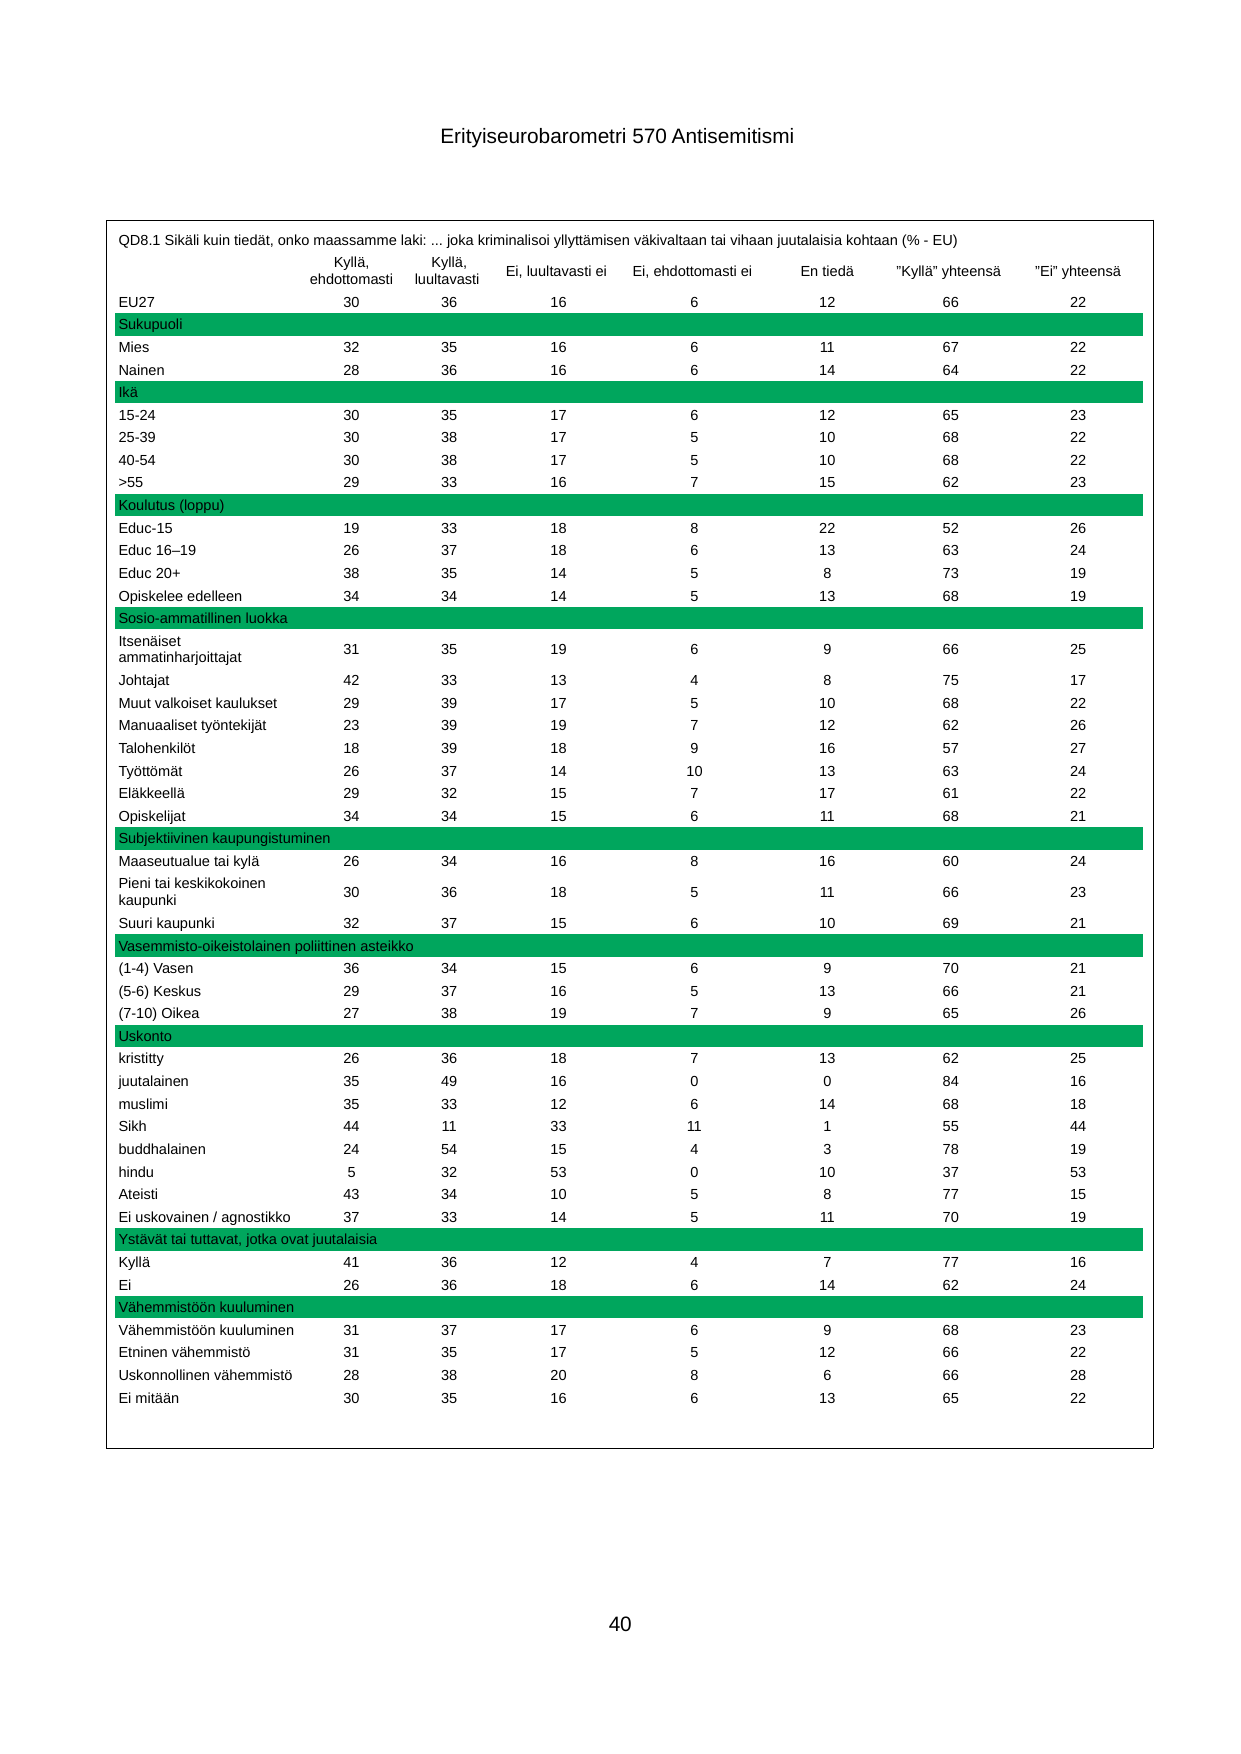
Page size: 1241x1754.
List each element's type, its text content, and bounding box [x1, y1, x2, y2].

table_cell Ei mitään [115, 1386, 298, 1409]
table_cell 27 [1012, 737, 1143, 759]
table_cell 62 [889, 471, 1012, 494]
table_cell 16 [494, 1386, 623, 1409]
table_cell 40-54 [115, 449, 298, 471]
table_cell Ikä [115, 381, 1143, 403]
table_cell 77 [889, 1183, 1012, 1206]
table_cell 31 [298, 1341, 404, 1364]
table_cell 14 [494, 759, 623, 782]
table_cell 63 [889, 759, 1012, 782]
table_cell 36 [404, 1273, 493, 1296]
table_cell 33 [404, 1093, 493, 1115]
table_cell 20 [494, 1364, 623, 1386]
table_cell 8 [765, 562, 889, 584]
table_cell Vähemmistöön kuuluminen [115, 1319, 298, 1341]
table_cell 37 [404, 539, 493, 562]
table_cell Sukupuoli [115, 313, 1143, 336]
table_cell Itsenäiset ammatinharjoittajat [115, 630, 298, 669]
table_cell 6 [623, 404, 765, 426]
table_cell 34 [404, 850, 493, 872]
table_cell 43 [298, 1183, 404, 1206]
table_cell 8 [765, 669, 889, 691]
table_cell 9 [765, 1319, 889, 1341]
table_cell 65 [889, 1386, 1012, 1409]
table_cell 3 [765, 1138, 889, 1160]
table_cell 37 [404, 759, 493, 782]
table_cell 55 [889, 1115, 1012, 1138]
table_cell 10 [765, 449, 889, 471]
table_cell 6 [623, 805, 765, 827]
table_cell Ei [115, 1273, 298, 1296]
table_cell 10 [765, 912, 889, 934]
table_cell 68 [889, 1319, 1012, 1341]
table_cell 19 [494, 630, 623, 669]
table_cell 22 [1012, 358, 1143, 381]
table_cell 34 [404, 957, 493, 979]
table_cell Maaseutualue tai kylä [115, 850, 298, 872]
table_cell 6 [623, 630, 765, 669]
table_cell 44 [298, 1115, 404, 1138]
table_cell 34 [404, 1183, 493, 1206]
table_cell 16 [765, 737, 889, 759]
table_cell 78 [889, 1138, 1012, 1160]
table_cell 14 [494, 1206, 623, 1228]
table_cell 68 [889, 449, 1012, 471]
table_cell 53 [494, 1160, 623, 1183]
table_cell 23 [1012, 404, 1143, 426]
table_cell 23 [1012, 872, 1143, 912]
table_cell Uskonto [115, 1025, 1143, 1047]
table_cell Educ-15 [115, 516, 298, 539]
table_cell 16 [494, 850, 623, 872]
table_cell 5 [623, 562, 765, 584]
table_cell 13 [765, 759, 889, 782]
table_cell 11 [765, 805, 889, 827]
table_cell Educ 16–19 [115, 539, 298, 562]
table_cell 68 [889, 584, 1012, 607]
table_cell 70 [889, 1206, 1012, 1228]
table_cell 21 [1012, 980, 1143, 1002]
table_cell 6 [623, 358, 765, 381]
table_cell 0 [623, 1070, 765, 1092]
table_cell 33 [494, 1115, 623, 1138]
table_cell 13 [765, 584, 889, 607]
table_cell 6 [623, 336, 765, 358]
table_cell 35 [404, 336, 493, 358]
table_cell 19 [1012, 584, 1143, 607]
table_cell 33 [404, 669, 493, 691]
table_cell 22 [1012, 449, 1143, 471]
table_cell 13 [765, 539, 889, 562]
table_cell 11 [765, 336, 889, 358]
table_cell 39 [404, 691, 493, 714]
table_cell Sikh [115, 1115, 298, 1138]
table_cell 16 [765, 850, 889, 872]
table_cell 62 [889, 1273, 1012, 1296]
table_cell EU27 [115, 290, 298, 313]
table_cell 17 [494, 1319, 623, 1341]
table_cell 25 [1012, 1047, 1143, 1070]
table_cell 15 [494, 782, 623, 804]
table_cell 22 [1012, 691, 1143, 714]
table_cell 18 [494, 872, 623, 912]
table_cell 32 [404, 782, 493, 804]
table_cell 63 [889, 539, 1012, 562]
table_cell Nainen [115, 358, 298, 381]
table_cell (5-6) Keskus [115, 980, 298, 1002]
table_cell 4 [623, 1138, 765, 1160]
table_cell 34 [404, 805, 493, 827]
table_cell ”Ei” yhteensä [1012, 251, 1143, 290]
table_cell 5 [623, 1341, 765, 1364]
table_cell 36 [404, 1047, 493, 1070]
table_cell Mies [115, 336, 298, 358]
table_cell 16 [494, 471, 623, 494]
table_cell 65 [889, 404, 1012, 426]
table_cell Pieni tai keskikokoinen kaupunki [115, 872, 298, 912]
table_cell 25 [1012, 630, 1143, 669]
table_cell 13 [494, 669, 623, 691]
table_cell 60 [889, 850, 1012, 872]
table_cell 15 [494, 805, 623, 827]
table_cell 19 [298, 516, 404, 539]
table_cell 9 [623, 737, 765, 759]
table_cell 41 [298, 1251, 404, 1273]
table_cell 30 [298, 872, 404, 912]
table_cell 18 [494, 1273, 623, 1296]
table_cell 19 [1012, 1138, 1143, 1160]
table_cell 36 [404, 290, 493, 313]
table_cell Muut valkoiset kaulukset [115, 691, 298, 714]
table_cell Talohenkilöt [115, 737, 298, 759]
table_cell (7-10) Oikea [115, 1002, 298, 1025]
table_cell Eläkkeellä [115, 782, 298, 804]
table_cell 33 [404, 1206, 493, 1228]
table_cell 7 [765, 1251, 889, 1273]
table_cell 36 [298, 957, 404, 979]
table_cell En tiedä [765, 251, 889, 290]
table_cell 19 [494, 714, 623, 737]
table_cell 31 [298, 1319, 404, 1341]
table_cell Educ 20+ [115, 562, 298, 584]
table_cell 32 [298, 336, 404, 358]
table_cell 23 [298, 714, 404, 737]
table_cell 16 [1012, 1251, 1143, 1273]
table_cell 13 [765, 1047, 889, 1070]
table_cell 15-24 [115, 404, 298, 426]
table_cell 23 [1012, 1319, 1143, 1341]
table_cell Opiskelijat [115, 805, 298, 827]
table_cell 30 [298, 426, 404, 449]
table_cell 35 [404, 404, 493, 426]
table_cell 6 [623, 1093, 765, 1115]
table_cell Ystävät tai tuttavat, jotka ovat juutalaisia [115, 1228, 1143, 1251]
table_cell 27 [298, 1002, 404, 1025]
table_cell 24 [298, 1138, 404, 1160]
table_cell 35 [404, 1341, 493, 1364]
table_cell 11 [765, 1206, 889, 1228]
table_cell 66 [889, 1341, 1012, 1364]
table_cell Kyllä, ehdottomasti [298, 251, 404, 290]
table_cell 8 [765, 1183, 889, 1206]
table_cell 18 [494, 1047, 623, 1070]
table_cell 32 [298, 912, 404, 934]
table_cell 21 [1012, 912, 1143, 934]
table_cell 7 [623, 714, 765, 737]
table_cell Kyllä, luultavasti [404, 251, 493, 290]
table_cell 10 [765, 426, 889, 449]
table_cell 29 [298, 471, 404, 494]
table_cell 6 [623, 1319, 765, 1341]
table_cell Ateisti [115, 1183, 298, 1206]
table_cell 10 [765, 691, 889, 714]
table_cell 36 [404, 872, 493, 912]
table_cell 38 [404, 1002, 493, 1025]
table_cell 8 [623, 1364, 765, 1386]
table_cell 42 [298, 669, 404, 691]
table_cell Etninen vähemmistö [115, 1341, 298, 1364]
table_cell 29 [298, 691, 404, 714]
table_cell 16 [1012, 1070, 1143, 1092]
table_cell 18 [494, 539, 623, 562]
table_cell 19 [494, 1002, 623, 1025]
table_cell 6 [623, 1386, 765, 1409]
table_cell 15 [494, 1138, 623, 1160]
table_cell 11 [404, 1115, 493, 1138]
table_cell 0 [623, 1160, 765, 1183]
table_cell 37 [298, 1206, 404, 1228]
table_cell 15 [765, 471, 889, 494]
table_cell 17 [765, 782, 889, 804]
table_cell 4 [623, 1251, 765, 1273]
table_cell Suuri kaupunki [115, 912, 298, 934]
table_cell 17 [494, 426, 623, 449]
table_cell 17 [494, 1341, 623, 1364]
table_cell 64 [889, 358, 1012, 381]
table_cell Sosio-ammatillinen luokka [115, 607, 1143, 629]
table_cell 16 [494, 980, 623, 1002]
table_cell Manuaaliset työntekijät [115, 714, 298, 737]
table_cell 7 [623, 782, 765, 804]
table_cell 30 [298, 449, 404, 471]
table_cell 5 [623, 872, 765, 912]
table_cell 17 [494, 691, 623, 714]
table_cell Opiskelee edelleen [115, 584, 298, 607]
table_cell 31 [298, 630, 404, 669]
table_cell 22 [1012, 336, 1143, 358]
table_cell 28 [298, 1364, 404, 1386]
table_cell 12 [765, 290, 889, 313]
table_cell 66 [889, 872, 1012, 912]
table_cell 6 [623, 290, 765, 313]
table_cell 7 [623, 1047, 765, 1070]
table_cell 33 [404, 516, 493, 539]
table_cell 32 [404, 1160, 493, 1183]
table_cell 6 [765, 1364, 889, 1386]
table_cell 4 [623, 669, 765, 691]
table_cell 68 [889, 426, 1012, 449]
table_cell 8 [623, 850, 765, 872]
table_cell 19 [1012, 562, 1143, 584]
table_cell 10 [765, 1160, 889, 1183]
table_cell 17 [1012, 669, 1143, 691]
table_cell 22 [1012, 782, 1143, 804]
table_cell 66 [889, 980, 1012, 1002]
table_cell 36 [404, 1251, 493, 1273]
table_cell 16 [494, 290, 623, 313]
table_cell 37 [404, 1319, 493, 1341]
table_cell 7 [623, 1002, 765, 1025]
table_cell 35 [404, 562, 493, 584]
table_cell 34 [298, 805, 404, 827]
table_cell 38 [404, 449, 493, 471]
table_cell 37 [889, 1160, 1012, 1183]
table_cell 70 [889, 957, 1012, 979]
table_cell 14 [765, 1273, 889, 1296]
table_cell 11 [623, 1115, 765, 1138]
table_cell 65 [889, 1002, 1012, 1025]
table_cell kristitty [115, 1047, 298, 1070]
table_cell [115, 251, 298, 290]
table_cell 66 [889, 630, 1012, 669]
table_cell 38 [404, 426, 493, 449]
table_cell 53 [1012, 1160, 1143, 1183]
table_cell 24 [1012, 1273, 1143, 1296]
table_cell 0 [765, 1070, 889, 1092]
table_cell 15 [1012, 1183, 1143, 1206]
table_cell 6 [623, 539, 765, 562]
table_cell 22 [1012, 290, 1143, 313]
table_cell 6 [623, 912, 765, 934]
table_cell 22 [1012, 1386, 1143, 1409]
table_cell 13 [765, 980, 889, 1002]
table_cell 24 [1012, 850, 1143, 872]
table_cell 75 [889, 669, 1012, 691]
table_cell 5 [623, 449, 765, 471]
table_cell (1-4) Vasen [115, 957, 298, 979]
table_cell 68 [889, 1093, 1012, 1115]
table_cell 6 [623, 957, 765, 979]
table_cell 33 [404, 471, 493, 494]
table_cell 21 [1012, 805, 1143, 827]
table_cell 30 [298, 1386, 404, 1409]
table_cell 14 [494, 562, 623, 584]
table_cell 24 [1012, 759, 1143, 782]
table_cell hindu [115, 1160, 298, 1183]
table_cell 19 [1012, 1206, 1143, 1228]
table_cell Subjektiivinen kaupungistuminen [115, 827, 1143, 850]
table_cell 28 [298, 358, 404, 381]
table_cell 37 [404, 980, 493, 1002]
table_cell 66 [889, 290, 1012, 313]
table_cell 52 [889, 516, 1012, 539]
table_cell >55 [115, 471, 298, 494]
table_cell 38 [298, 562, 404, 584]
table_cell 39 [404, 737, 493, 759]
table_cell 16 [494, 358, 623, 381]
table_cell 35 [404, 1386, 493, 1409]
table_cell 12 [765, 1341, 889, 1364]
table_cell 35 [404, 630, 493, 669]
table_cell Ei, luultavasti ei [494, 251, 623, 290]
table_cell Johtajat [115, 669, 298, 691]
table_cell 14 [765, 1093, 889, 1115]
table_cell 1 [765, 1115, 889, 1138]
table_cell buddhalainen [115, 1138, 298, 1160]
table_cell 17 [494, 449, 623, 471]
table_cell Työttömät [115, 759, 298, 782]
table_cell muslimi [115, 1093, 298, 1115]
table_cell 26 [298, 1273, 404, 1296]
table_cell 26 [1012, 516, 1143, 539]
table_cell 26 [298, 1047, 404, 1070]
table_cell 7 [623, 471, 765, 494]
table_cell Uskonnollinen vähemmistö [115, 1364, 298, 1386]
table_cell 5 [623, 980, 765, 1002]
table_cell 24 [1012, 539, 1143, 562]
table_cell 5 [623, 1206, 765, 1228]
table_cell 23 [1012, 471, 1143, 494]
table_cell 68 [889, 691, 1012, 714]
table_cell 34 [298, 584, 404, 607]
table_cell 16 [494, 1070, 623, 1092]
table_cell 9 [765, 1002, 889, 1025]
table_cell 67 [889, 336, 1012, 358]
table_cell 38 [404, 1364, 493, 1386]
table_cell 22 [1012, 426, 1143, 449]
table_cell 17 [494, 404, 623, 426]
table_cell 35 [298, 1070, 404, 1092]
table_cell 22 [765, 516, 889, 539]
table_cell 10 [494, 1183, 623, 1206]
table_cell 37 [404, 912, 493, 934]
table_cell 30 [298, 290, 404, 313]
table_cell 26 [1012, 714, 1143, 737]
table_cell 18 [494, 516, 623, 539]
table_cell 12 [765, 404, 889, 426]
table_cell 5 [623, 691, 765, 714]
table_cell 36 [404, 358, 493, 381]
table_cell Vasemmisto-oikeistolainen poliittinen asteikko [115, 934, 1143, 957]
table_cell 16 [494, 336, 623, 358]
table_cell 62 [889, 714, 1012, 737]
table_cell 77 [889, 1251, 1012, 1273]
table_header QD8.1 Sikäli kuin tiedät, onko maassamme laki: ... joka kriminalisoi yllyttämisen väkivaltaan tai vihaan juutalaisia kohtaan (% - EU) [115, 229, 1143, 251]
table_cell Vähemmistöön kuuluminen [115, 1296, 1143, 1318]
table_cell 26 [298, 759, 404, 782]
table_cell 62 [889, 1047, 1012, 1070]
table_cell 15 [494, 912, 623, 934]
table_cell 73 [889, 562, 1012, 584]
table_cell 12 [494, 1093, 623, 1115]
table_cell 9 [765, 630, 889, 669]
table_cell 8 [623, 516, 765, 539]
table_cell 18 [1012, 1093, 1143, 1115]
table_cell 22 [1012, 1341, 1143, 1364]
table_cell 14 [765, 358, 889, 381]
table_cell 15 [494, 957, 623, 979]
table_cell 14 [494, 584, 623, 607]
table_cell 57 [889, 737, 1012, 759]
table_cell 44 [1012, 1115, 1143, 1138]
table_cell 10 [623, 759, 765, 782]
table_cell 6 [623, 1273, 765, 1296]
table_cell 29 [298, 782, 404, 804]
table_cell 35 [298, 1093, 404, 1115]
table_cell Ei, ehdottomasti ei [623, 251, 765, 290]
table_cell Kyllä [115, 1251, 298, 1273]
table_cell 5 [623, 1183, 765, 1206]
table_cell 84 [889, 1070, 1012, 1092]
table_cell 9 [765, 957, 889, 979]
table_cell 21 [1012, 957, 1143, 979]
table_cell 5 [298, 1160, 404, 1183]
table_cell 69 [889, 912, 1012, 934]
table_cell 12 [494, 1251, 623, 1273]
table_cell 18 [494, 737, 623, 759]
table_cell 26 [298, 850, 404, 872]
table_cell ”Kyllä” yhteensä [889, 251, 1012, 290]
table_cell 13 [765, 1386, 889, 1409]
table_cell 25-39 [115, 426, 298, 449]
table_cell Ei uskovainen / agnostikko [115, 1206, 298, 1228]
table_cell 26 [298, 539, 404, 562]
table_cell 18 [298, 737, 404, 759]
table_cell 54 [404, 1138, 493, 1160]
table_cell 5 [623, 584, 765, 607]
table_cell 11 [765, 872, 889, 912]
table_cell 66 [889, 1364, 1012, 1386]
table_cell 61 [889, 782, 1012, 804]
table_cell 12 [765, 714, 889, 737]
table_cell 39 [404, 714, 493, 737]
table_cell 29 [298, 980, 404, 1002]
table_cell 49 [404, 1070, 493, 1092]
table_cell 34 [404, 584, 493, 607]
table_cell juutalainen [115, 1070, 298, 1092]
table_cell 26 [1012, 1002, 1143, 1025]
table_cell 30 [298, 404, 404, 426]
table_cell 5 [623, 426, 765, 449]
table_cell 68 [889, 805, 1012, 827]
table_cell Koulutus (loppu) [115, 494, 1143, 516]
table_cell 28 [1012, 1364, 1143, 1386]
